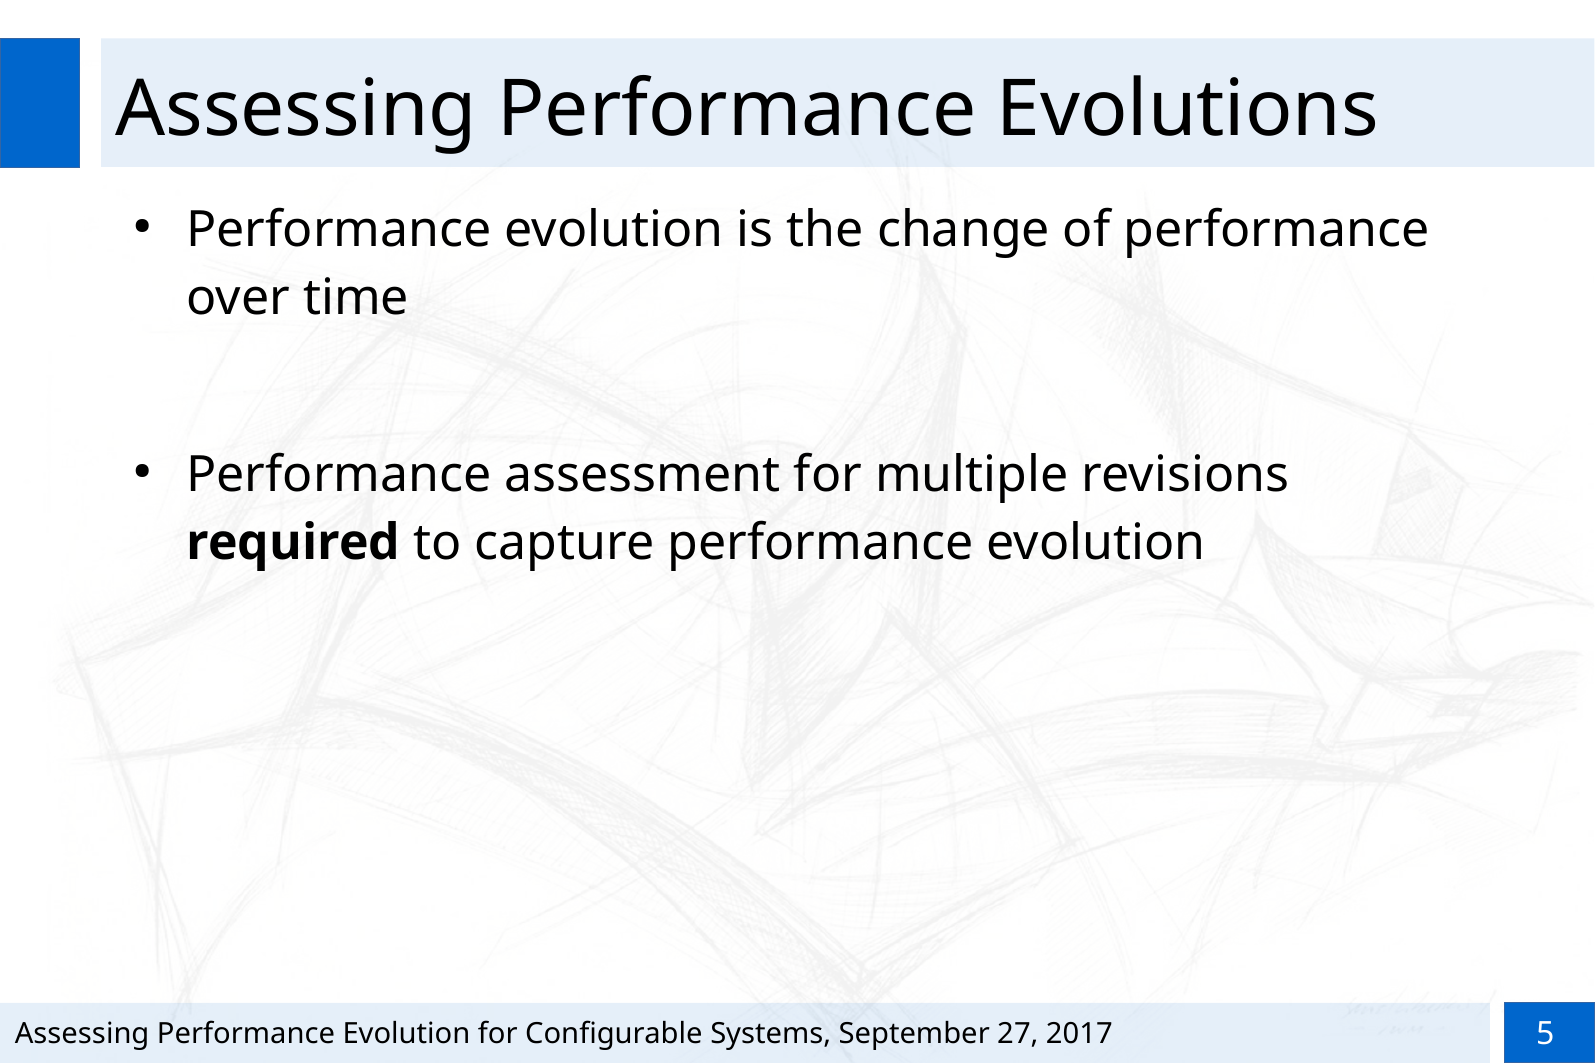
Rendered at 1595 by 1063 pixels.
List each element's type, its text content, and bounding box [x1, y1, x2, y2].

list Performance evolution is the change of performance over time Performance assessment for multiple revisions required to capture performance evolution [115, 192, 1515, 978]
title Assessing Performance Evolutions [115, 42, 1515, 168]
